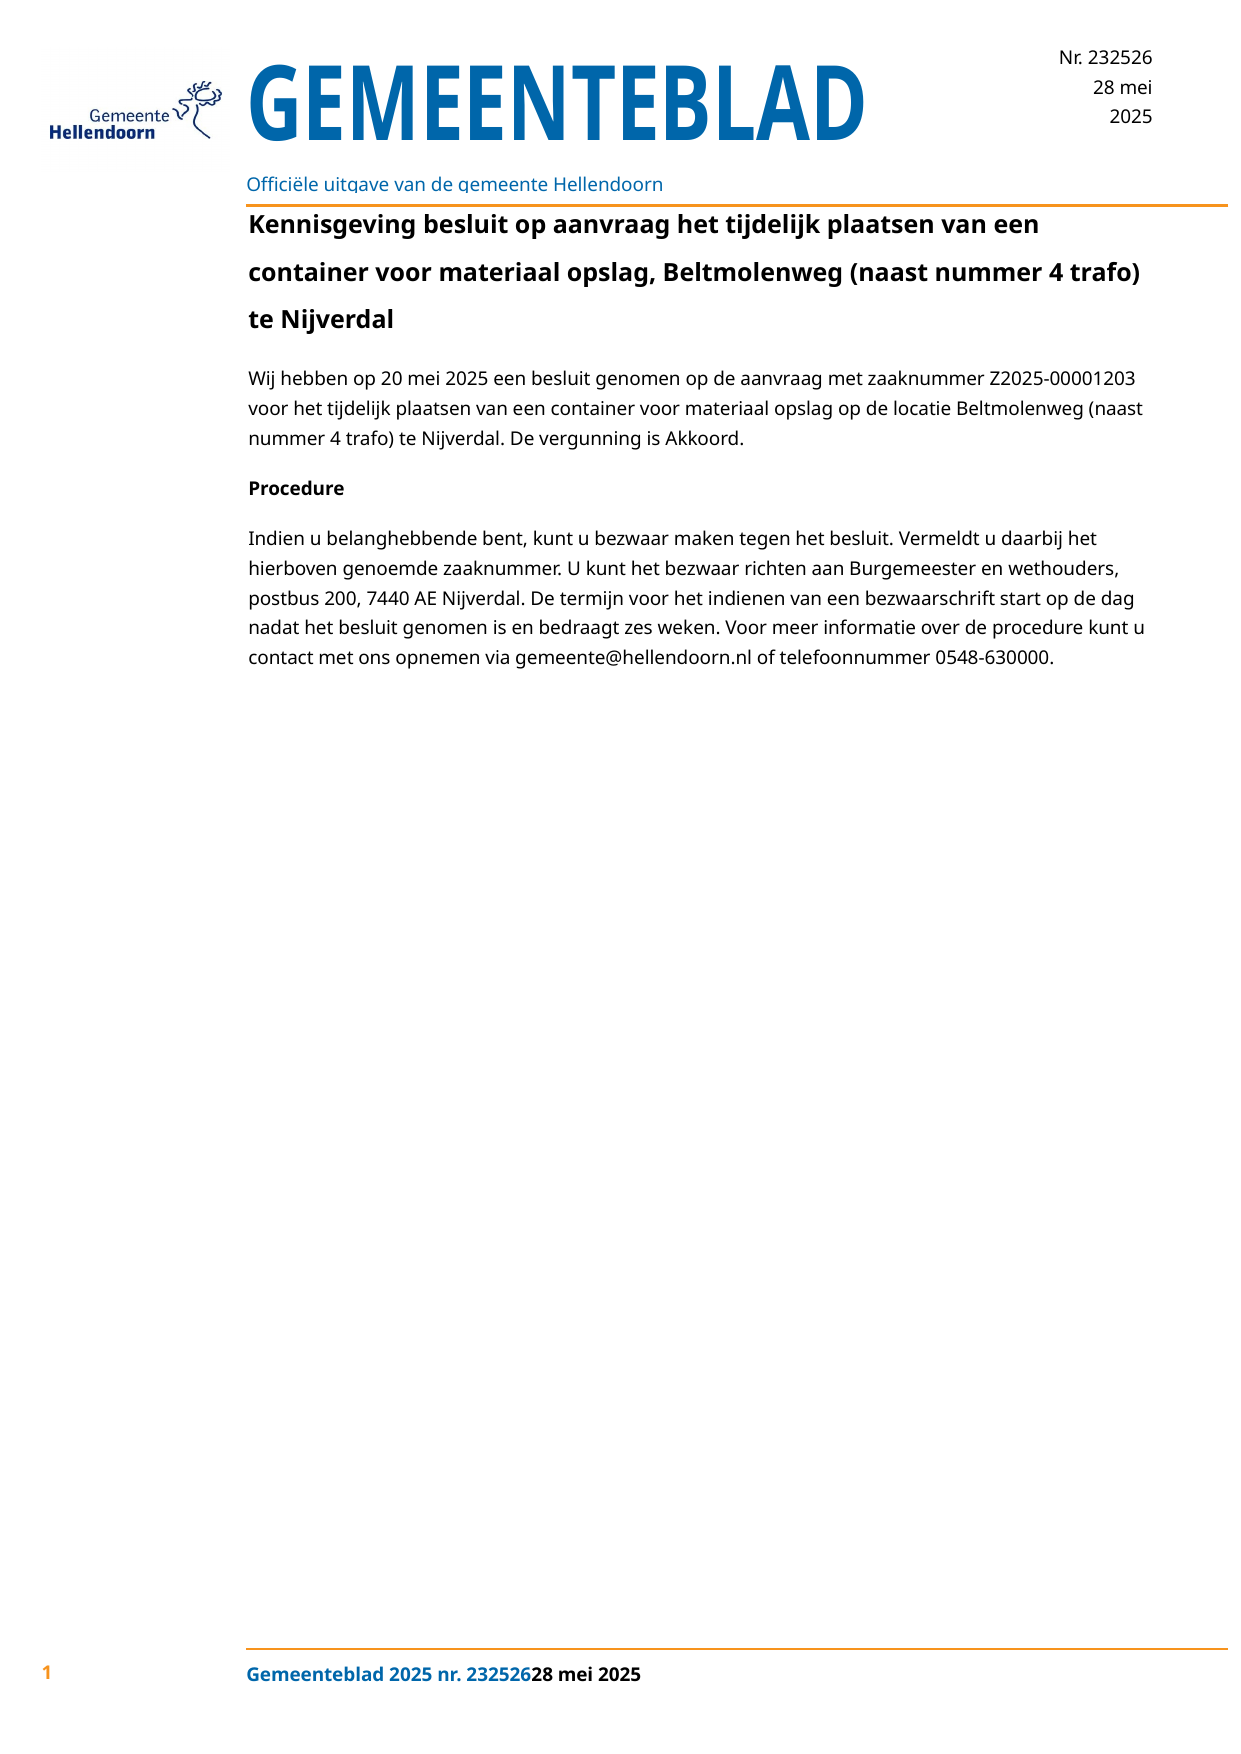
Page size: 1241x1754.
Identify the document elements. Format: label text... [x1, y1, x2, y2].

text Indien u belanghebbende bent, kunt u bezwaar maken tegen het besluit. Vermeldt u daarbij het hierboven genoemde zaaknummer. U kunt het bezwaar richten aan Burgemeester en wethouders, postbus 200, 7440 AE Nijverdal. De termijn voor het indienen van een bezwaarschrift start op de dag nadat het besluit genomen is en bedraagt zes weken. Voor meer informatie over de procedure kunt u contact met ons opnemen via gemeente@hellendoorn.nl of telefoonnummer 0548-630000. [248, 526, 1152, 669]
text Wij hebben op 20 mei 2025 een besluit genomen op de aanvraag met zaaknummer Z2025-00001203 voor het tijdelijk plaatsen van een container voor materiaal opslag op de locatie Beltmolenweg (naast nummer 4 trafo) te Nijverdal. De vergunning is Akkoord. [248, 366, 1152, 450]
text Procedure [248, 475, 1152, 501]
picture [41, 47, 231, 172]
text Kennisgeving besluit op aanvraag het tijdelijk plaatsen van een container voor materiaal opslag, Beltmolenweg (naast nummer 4 trafo) te Nijverdal [248, 207, 1152, 336]
